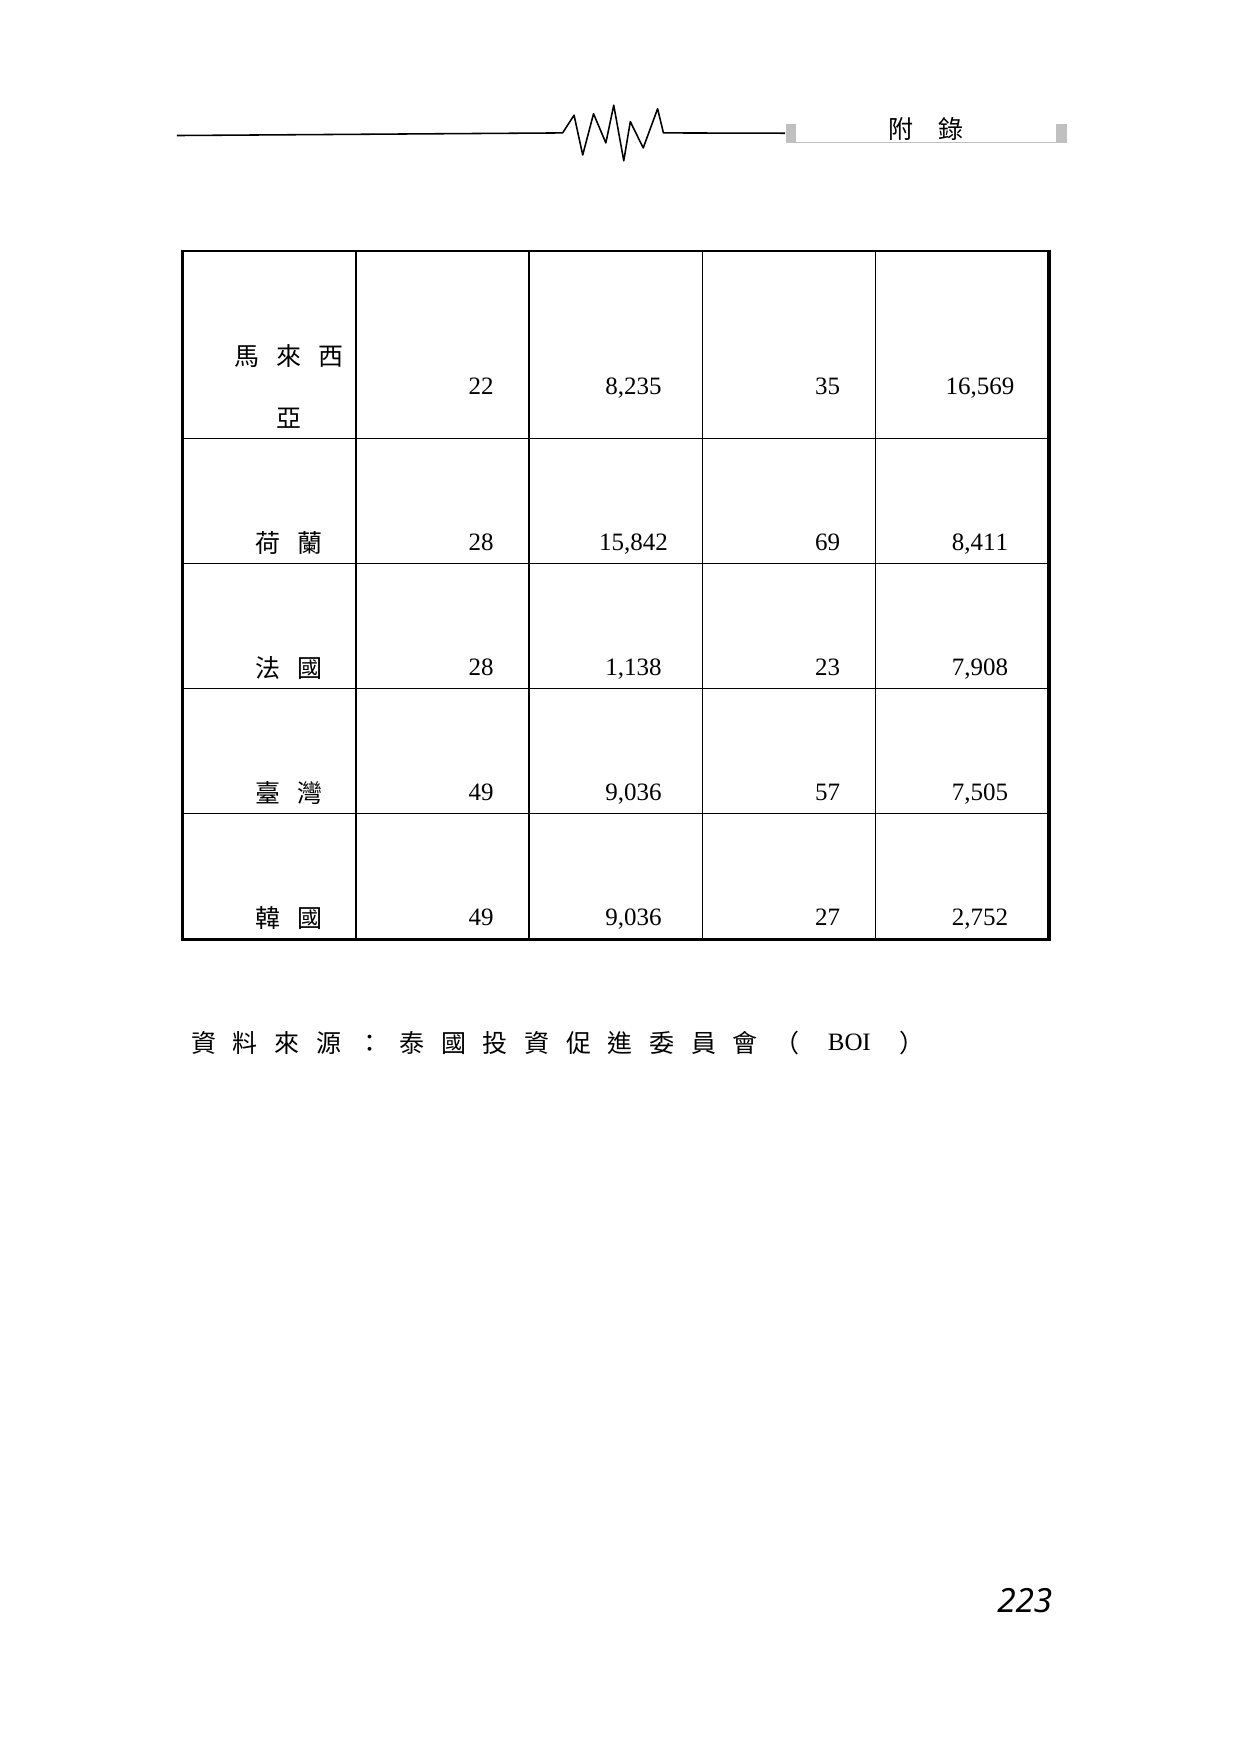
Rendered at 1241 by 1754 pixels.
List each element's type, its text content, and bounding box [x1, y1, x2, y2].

table_cell 15,842 [530, 439, 702, 563]
table_cell 28 [357, 564, 528, 688]
table_cell 1,138 [530, 564, 702, 688]
table_cell 8,235 [530, 252, 702, 438]
table_cell 16,569 [876, 252, 1047, 438]
table_cell 8,411 [876, 439, 1047, 563]
table_cell [1051, 688, 1058, 813]
table_cell 49 [357, 814, 528, 938]
table_cell 22 [357, 252, 528, 438]
table_cell 馬來西亞 [184, 252, 355, 438]
text 資料來源：泰國投資促進委員會（BOI） [183, 1000, 1058, 1063]
table_cell [1051, 250, 1058, 438]
table_cell [1051, 813, 1058, 938]
table_cell 2,752 [876, 814, 1047, 938]
table_cell [1051, 563, 1058, 688]
table_cell 28 [357, 439, 528, 563]
table_cell 9,036 [530, 689, 702, 813]
table_cell 23 [703, 564, 875, 688]
table_cell 49 [357, 689, 528, 813]
table_cell 27 [703, 814, 875, 938]
table_cell 7,505 [876, 689, 1047, 813]
table_cell [1051, 438, 1058, 563]
table_cell 57 [703, 689, 875, 813]
table_cell 35 [703, 252, 875, 438]
table_cell 法國 [184, 564, 355, 688]
table_cell 69 [703, 439, 875, 563]
table_cell 9,036 [530, 814, 702, 938]
table_cell 荷蘭 [184, 439, 355, 563]
table_cell 7,908 [876, 564, 1047, 688]
table_cell 韓國 [184, 814, 355, 938]
table_cell 臺灣 [184, 689, 355, 813]
